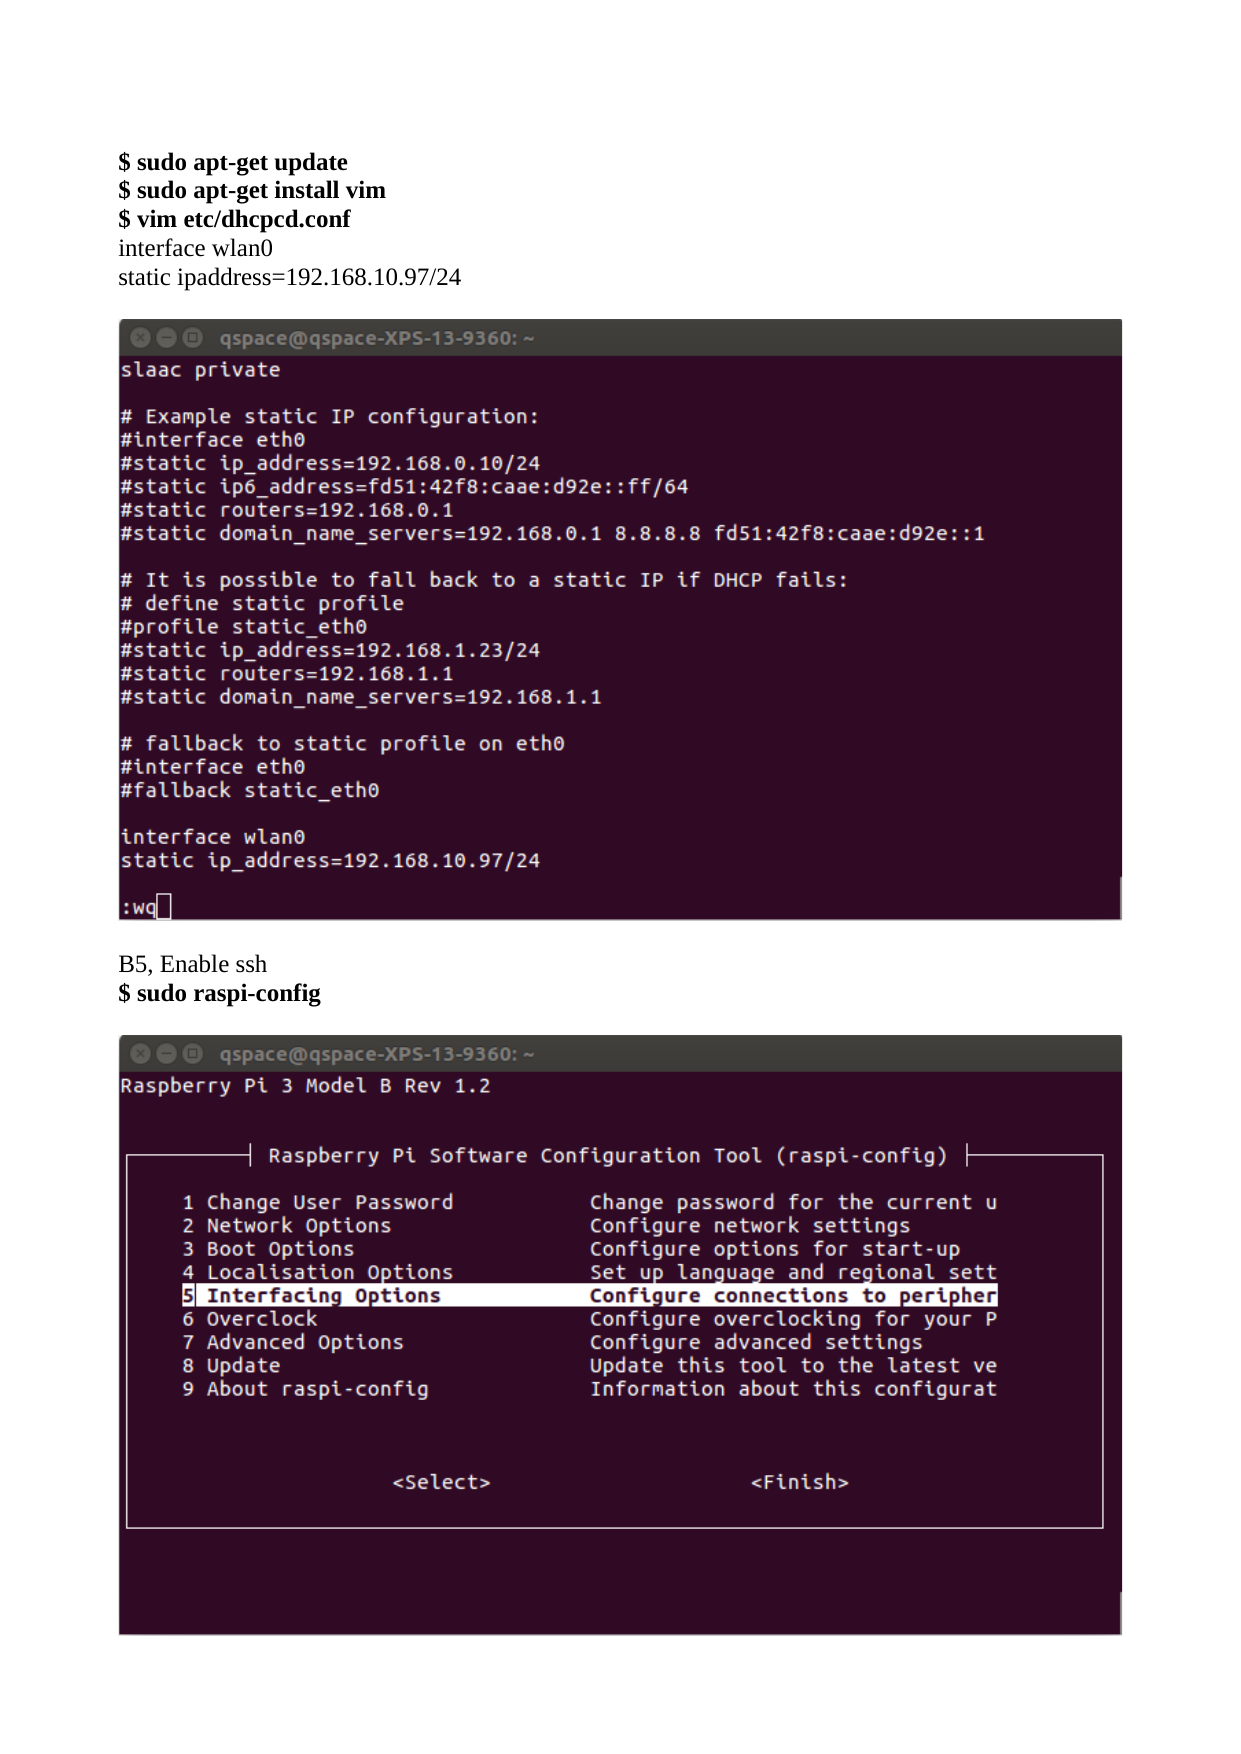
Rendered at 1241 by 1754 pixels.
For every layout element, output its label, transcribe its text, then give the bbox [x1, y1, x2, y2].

text static ipaddress=192.168.10.97/24 [118, 262, 1122, 291]
text $ sudo apt-get install vim [118, 176, 1122, 204]
picture [118, 319, 1123, 921]
text interface wlan0 [118, 233, 1122, 262]
text B5, Enable ssh [118, 949, 1122, 978]
picture [118, 1035, 1123, 1636]
text $ sudo apt-get update [118, 147, 1122, 176]
text $ sudo raspi-config [118, 978, 1122, 1006]
text $ vim etc/dhcpcd.conf [118, 204, 1122, 233]
